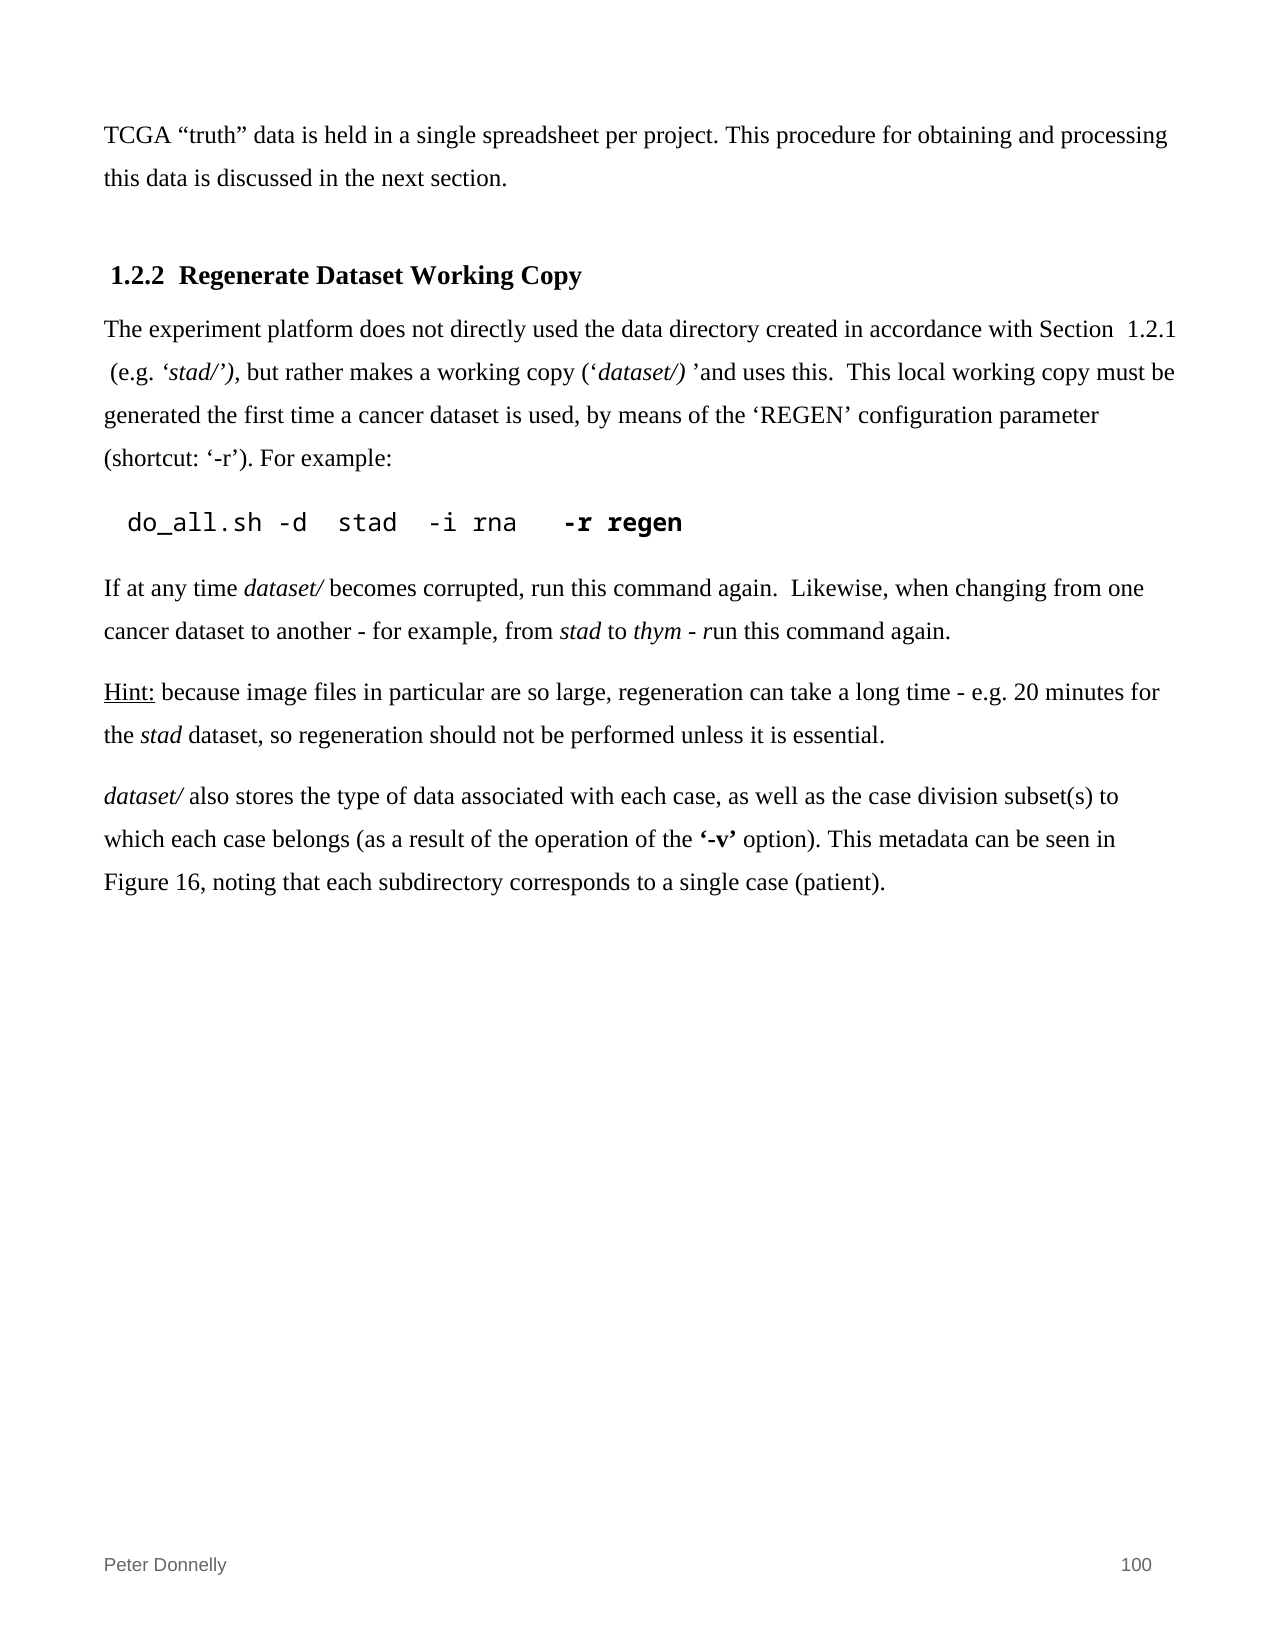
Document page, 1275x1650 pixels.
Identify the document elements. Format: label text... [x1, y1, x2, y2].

text dataset/ also stores the type of data associated with each case, as well as the case division subset(s) to which each case belongs (as a result of the operation of the ‘-v’ option). This metadata can be seen in Figure 16, noting that each subdirectory corresponds to a single case (patient). [103, 781, 1181, 896]
text The experiment platform does not directly used the data directory created in accordance with Section 1.2.1 (e.g. ‘stad/’), but rather makes a working copy (‘dataset/) ’and uses this. This local working copy must be generated the first time a cancer dataset is used, by means of the ‘REGEN’ configuration parameter (shortcut: ‘-r’). For example: [103, 314, 1181, 472]
text TCGA “truth” data is held in a single spreadsheet per project. This procedure for obtaining and processing this data is discussed in the next section. [103, 120, 1181, 192]
text do_all.sh -d stad -i rna -r regen [127, 504, 1181, 538]
text If at any time dataset/ becomes corrupted, run this command again. Likewise, when changing from one cancer dataset to another - for example, from stad to thym - run this command again. [103, 573, 1181, 645]
subtitle Regenerate Dataset Working Copy [103, 259, 1181, 290]
text Hint: because image files in particular are so large, regeneration can take a long time - e.g. 20 minutes for the stad dataset, so regeneration should not be performed unless it is essential. [103, 677, 1181, 749]
